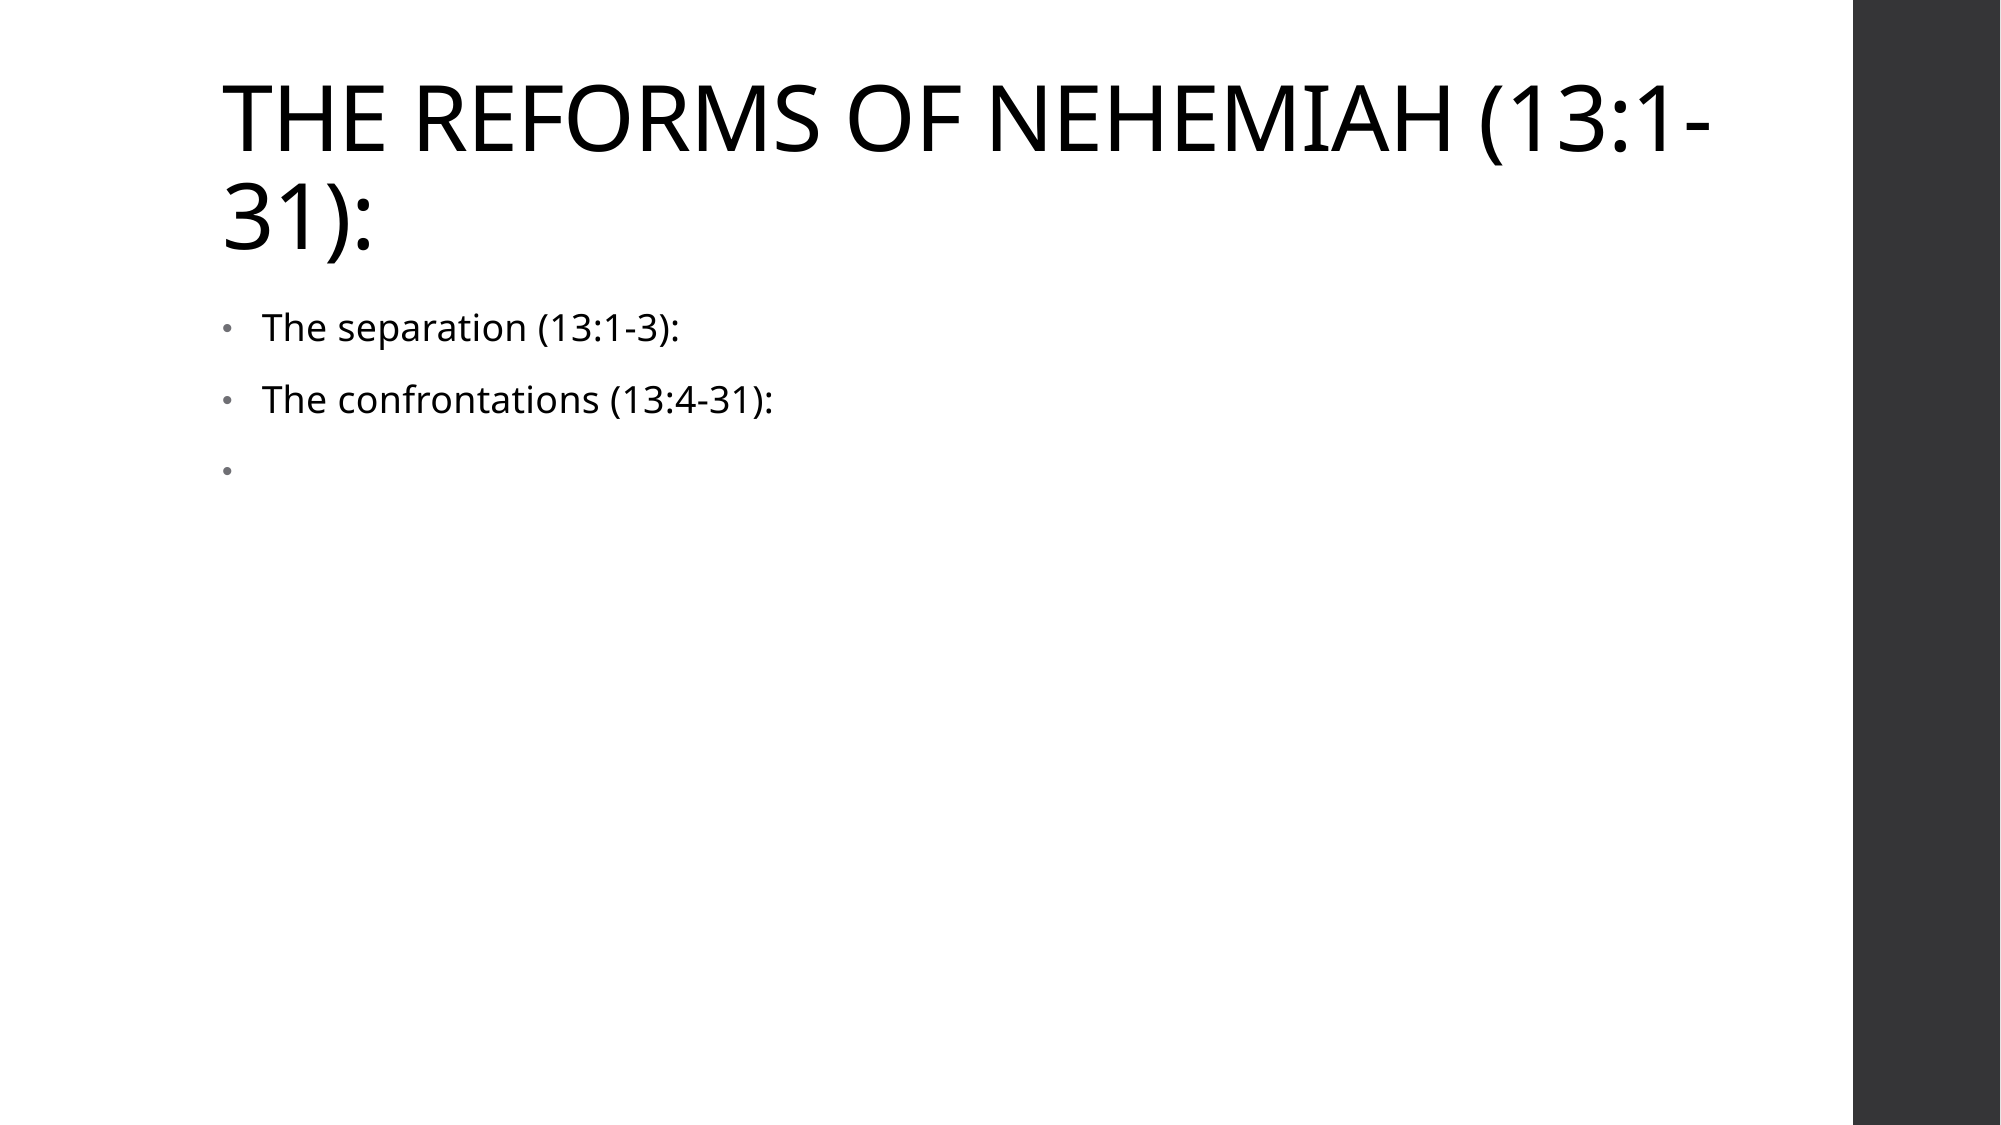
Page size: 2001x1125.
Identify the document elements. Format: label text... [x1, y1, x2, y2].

title THE REFORMS OF NEHEMIAH (13:1-31): [206, 60, 1797, 278]
list The separation (13:1-3): The confrontations (13:4-31): [206, 299, 1617, 1014]
